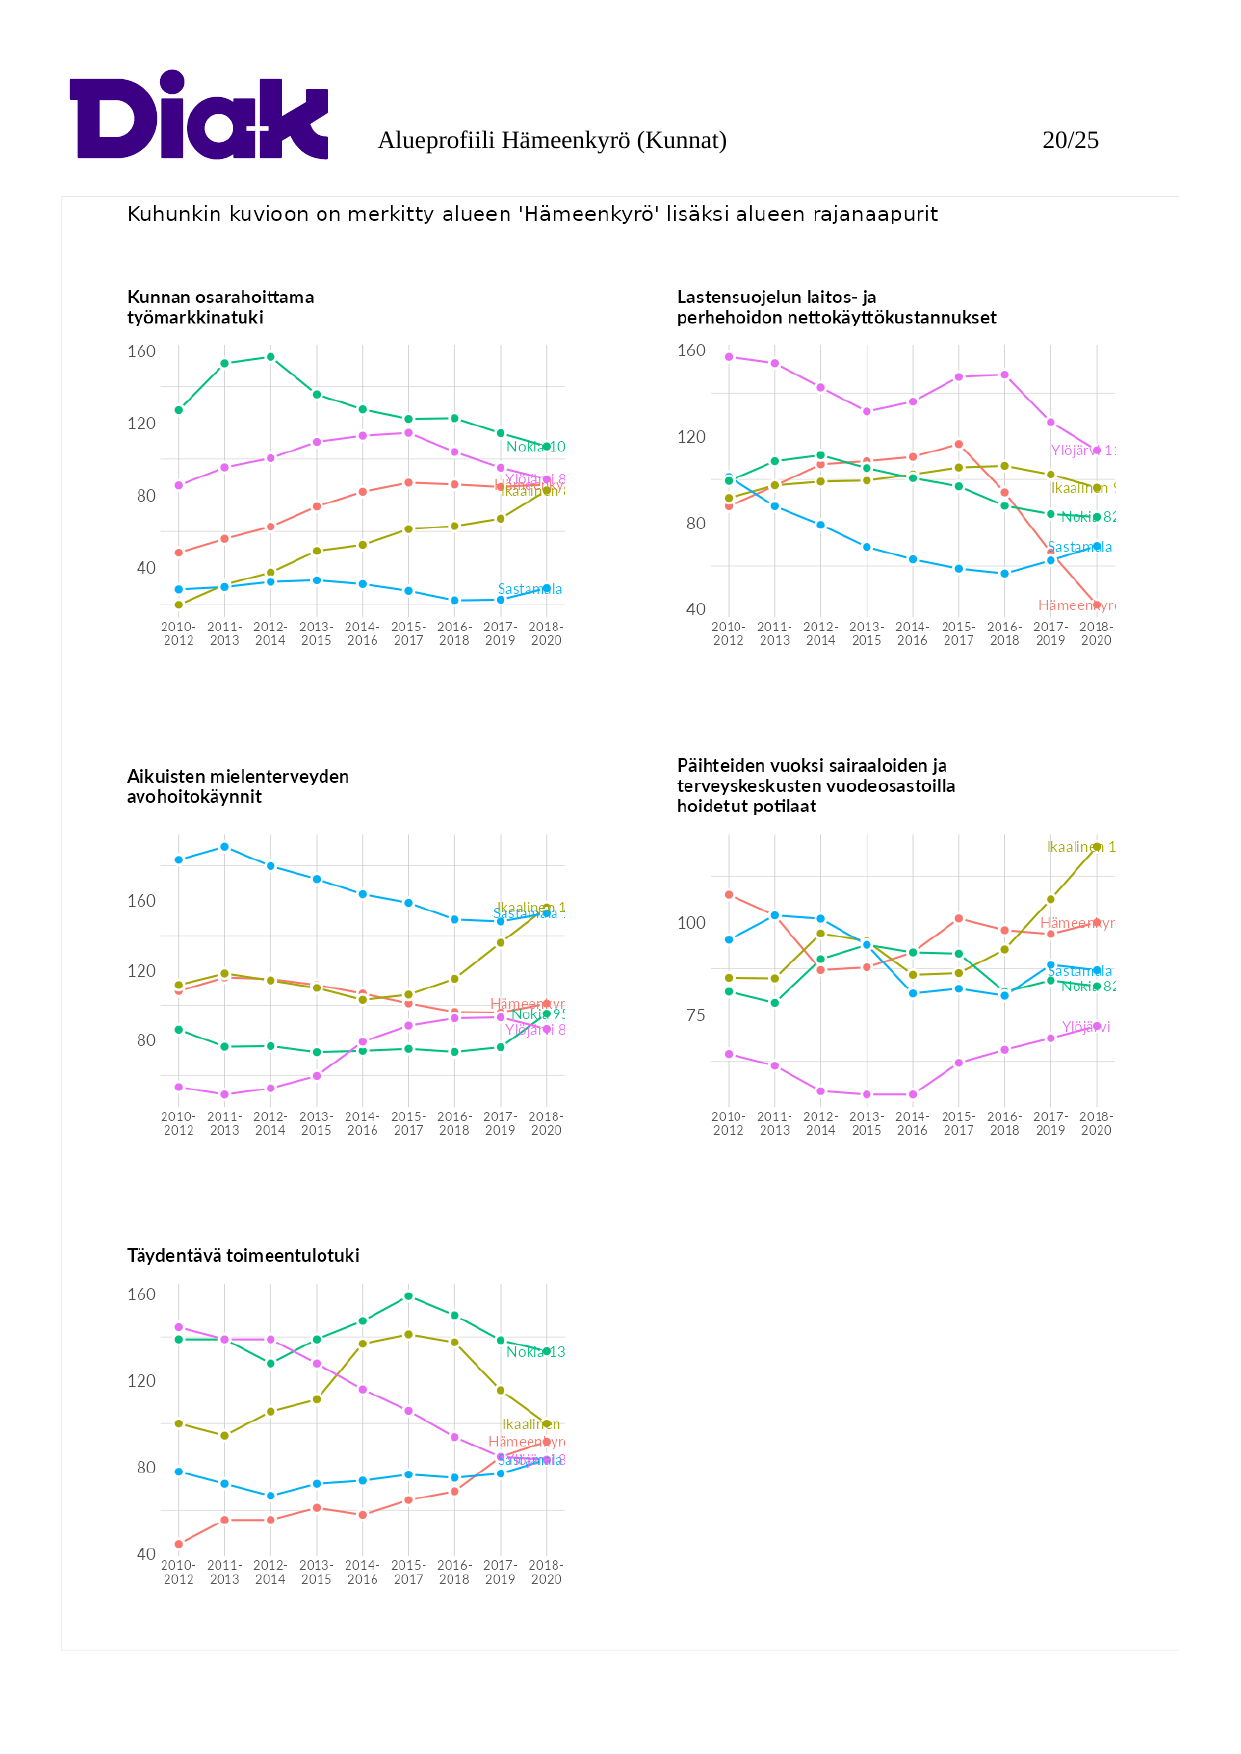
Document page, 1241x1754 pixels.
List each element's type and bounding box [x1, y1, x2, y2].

picture [61, 196, 1179, 1651]
